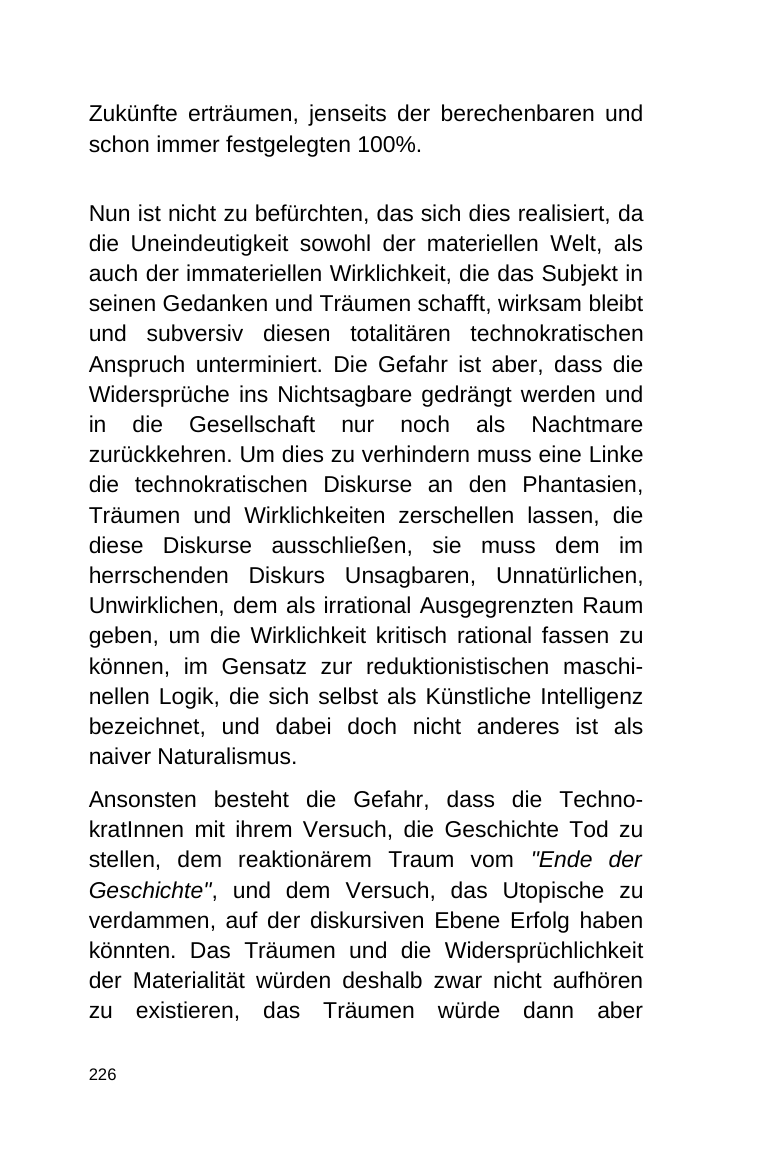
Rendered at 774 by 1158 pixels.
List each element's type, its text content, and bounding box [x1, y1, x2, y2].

text Nun ist nicht zu befürchten, das sich dies realisiert, da die Uneindeutigkeit sowohl der materiellen Welt, als auch der immateriellen Wirklichkeit, die das Subjekt in seinen Gedanken und Träumen schafft, wirksam bleibt und subversiv diesen totalitären technokratischen Anspruch unterminiert. Die Gefahr ist aber, dass die Widersprüche ins Nichtsagbare gedrängt werden und in die Gesellschaft nur noch als Nachtmare zurückkehren. Um dies zu verhindern muss eine Linke die technokratischen Diskurse an den Phantasien, Träumen und Wirklichkeiten zerschellen lassen, die diese Diskurse ausschließen, sie muss dem im herrschenden Diskurs Unsagbaren, Unnatürlichen, Unwirklichen, dem als irrational Ausgegrenzten Raum geben, um die Wirklichkeit kritisch rational fassen zu können, im Gensatz zur reduktionistischen maschi-nellen Logik, die sich selbst als Künstliche Intelligenz bezeichnet, und dabei doch nicht anderes ist als naiver Naturalismus. [88, 199, 644, 770]
text Zukünfte erträumen, jenseits der berechenbaren und schon immer festgelegten 100%. [88, 100, 644, 157]
text Ansonsten besteht die Gefahr, dass die Techno-kratInnen mit ihrem Versuch, die Geschichte Tod zu stellen, dem reaktionärem Traum vom "Ende der Geschichte", und dem Versuch, das Utopische zu verdammen, auf der diskursiven Ebene Erfolg haben könnten. Das Träumen und die Widersprüchlichkeit der Materialität würden deshalb zwar nicht aufhören zu existieren, das Träumen würde dann aber [88, 786, 644, 1024]
